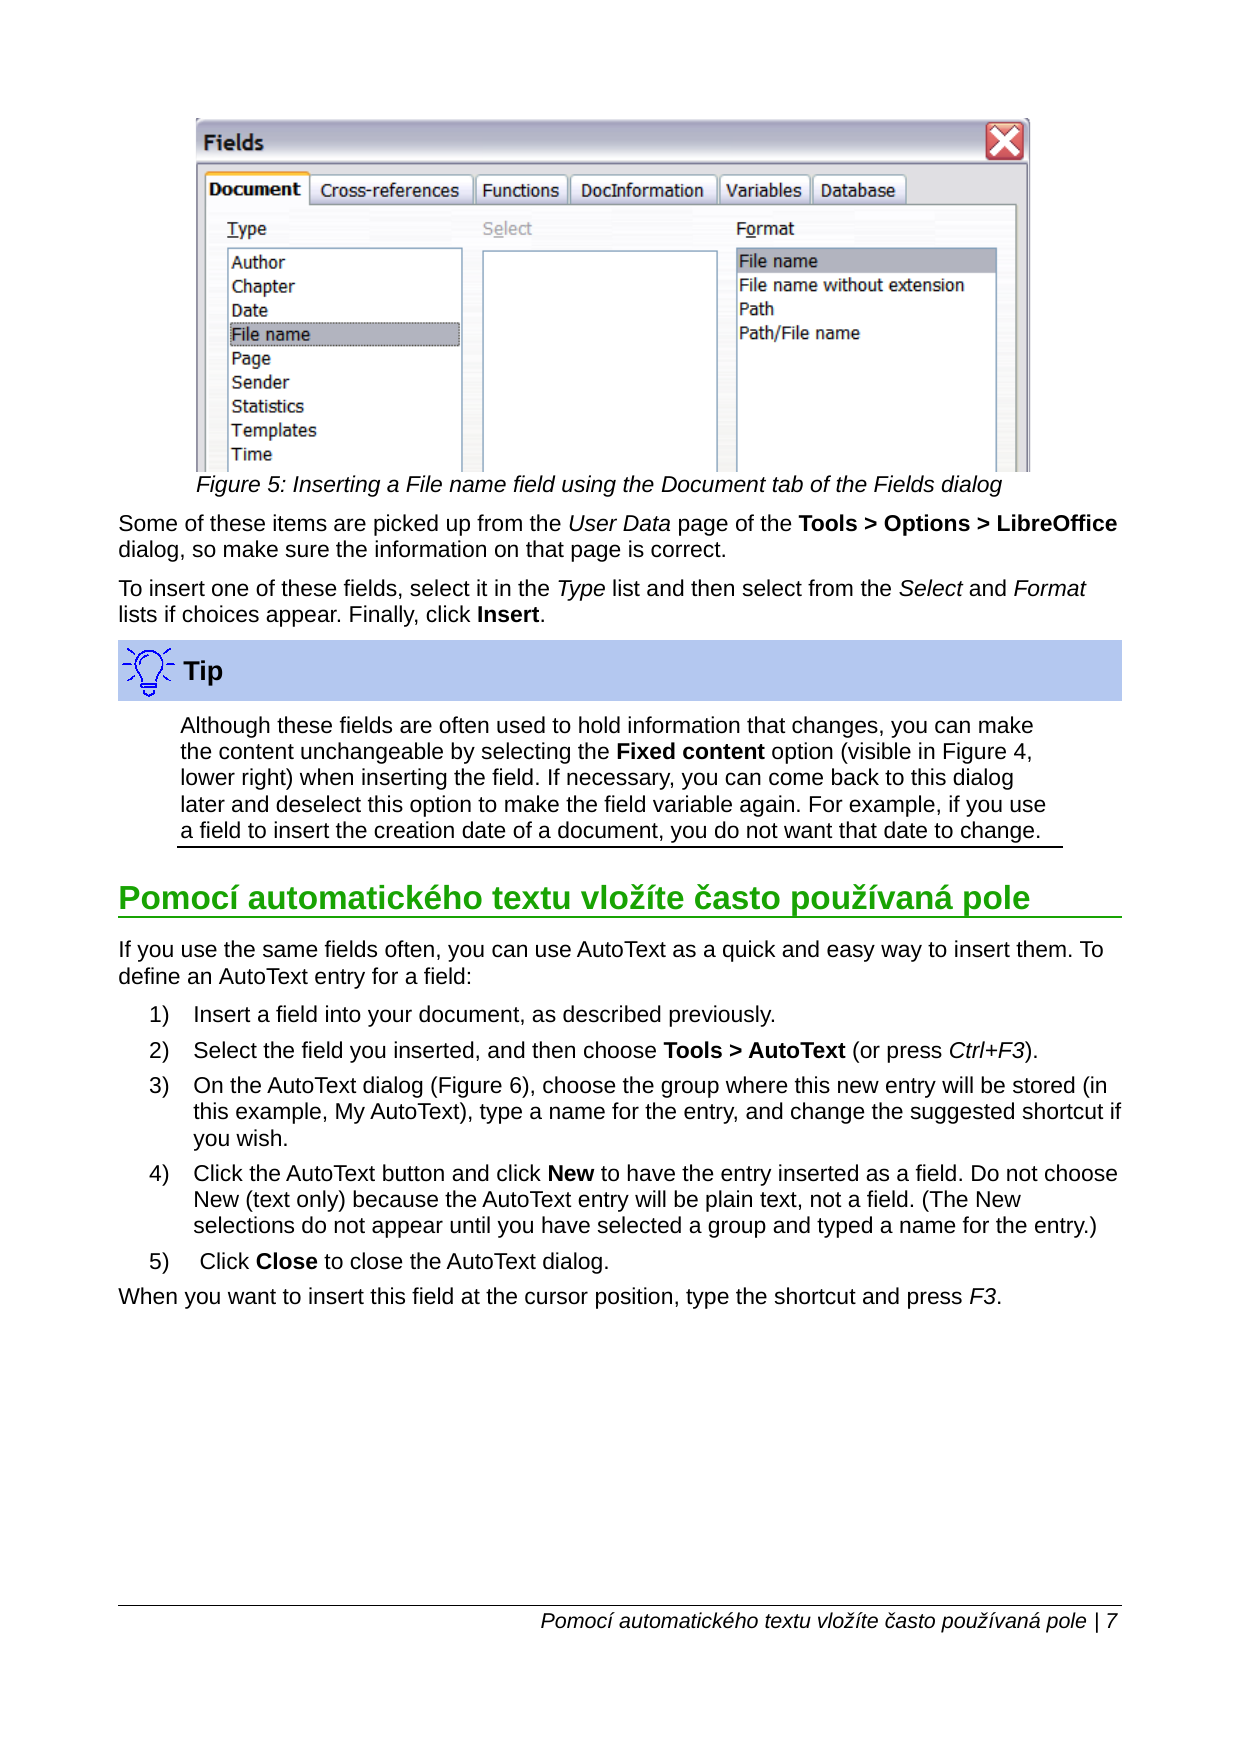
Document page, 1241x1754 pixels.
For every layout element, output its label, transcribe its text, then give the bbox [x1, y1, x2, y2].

list Click the AutoText button and click New to have the entry inserted as a field. Do not choose New (text only) because the AutoText entry will be plain text, not a field. (The New selections do not appear until you have selected a group and typed a name for the entry.) [169, 1160, 1122, 1239]
list Click Close to close the AutoText dialog. [169, 1248, 1122, 1274]
text When you want to insert this field at the cursor position, type the shortcut and press F3. [118, 1283, 1122, 1309]
picture [119, 640, 179, 701]
text To insert one of these fields, select it in the Type list and then select from the Select and Format lists if choices appear. Finally, click Insert. [118, 575, 1122, 627]
text Some of these items are picked up from the User Data page of the Tools > Options > LibreOffice dialog, so make sure the information on that page is correct. [118, 509, 1122, 562]
text Although these fields are often used to hold information that changes, you can make the content unchangeable by selecting the Fixed content option (visible in Figure 4, lower right) when inserting the field. If necessary, you can come back to this dialog later and deselect this option to make the field variable again. For example, if you use a field to insert the creation date of a document, you do not want that date to change. [177, 709, 1063, 846]
list Select the field you inserted, and then choose Tools > AutoText (or press Ctrl+F3). [169, 1037, 1122, 1063]
picture [195, 118, 1030, 472]
subtitle Tip [179, 640, 1122, 701]
list Insert a field into your document, as described previously. [169, 1001, 1122, 1028]
text Figure 5: Inserting a File name field using the Document tab of the Fields dialog [196, 118, 1044, 498]
list On the AutoText dialog (Figure 6), choose the group where this new entry will be stored (in this example, My AutoText), type a name for the entry, and change the suggested shortcut if you wish. [169, 1072, 1122, 1151]
list If you use the same fields often, you can use AutoText as a quick and easy way to insert them. To define an AutoText entry for a field: [118, 936, 1122, 989]
subtitle Pomocí automatického textu vložíte často používaná pole [118, 878, 1122, 916]
